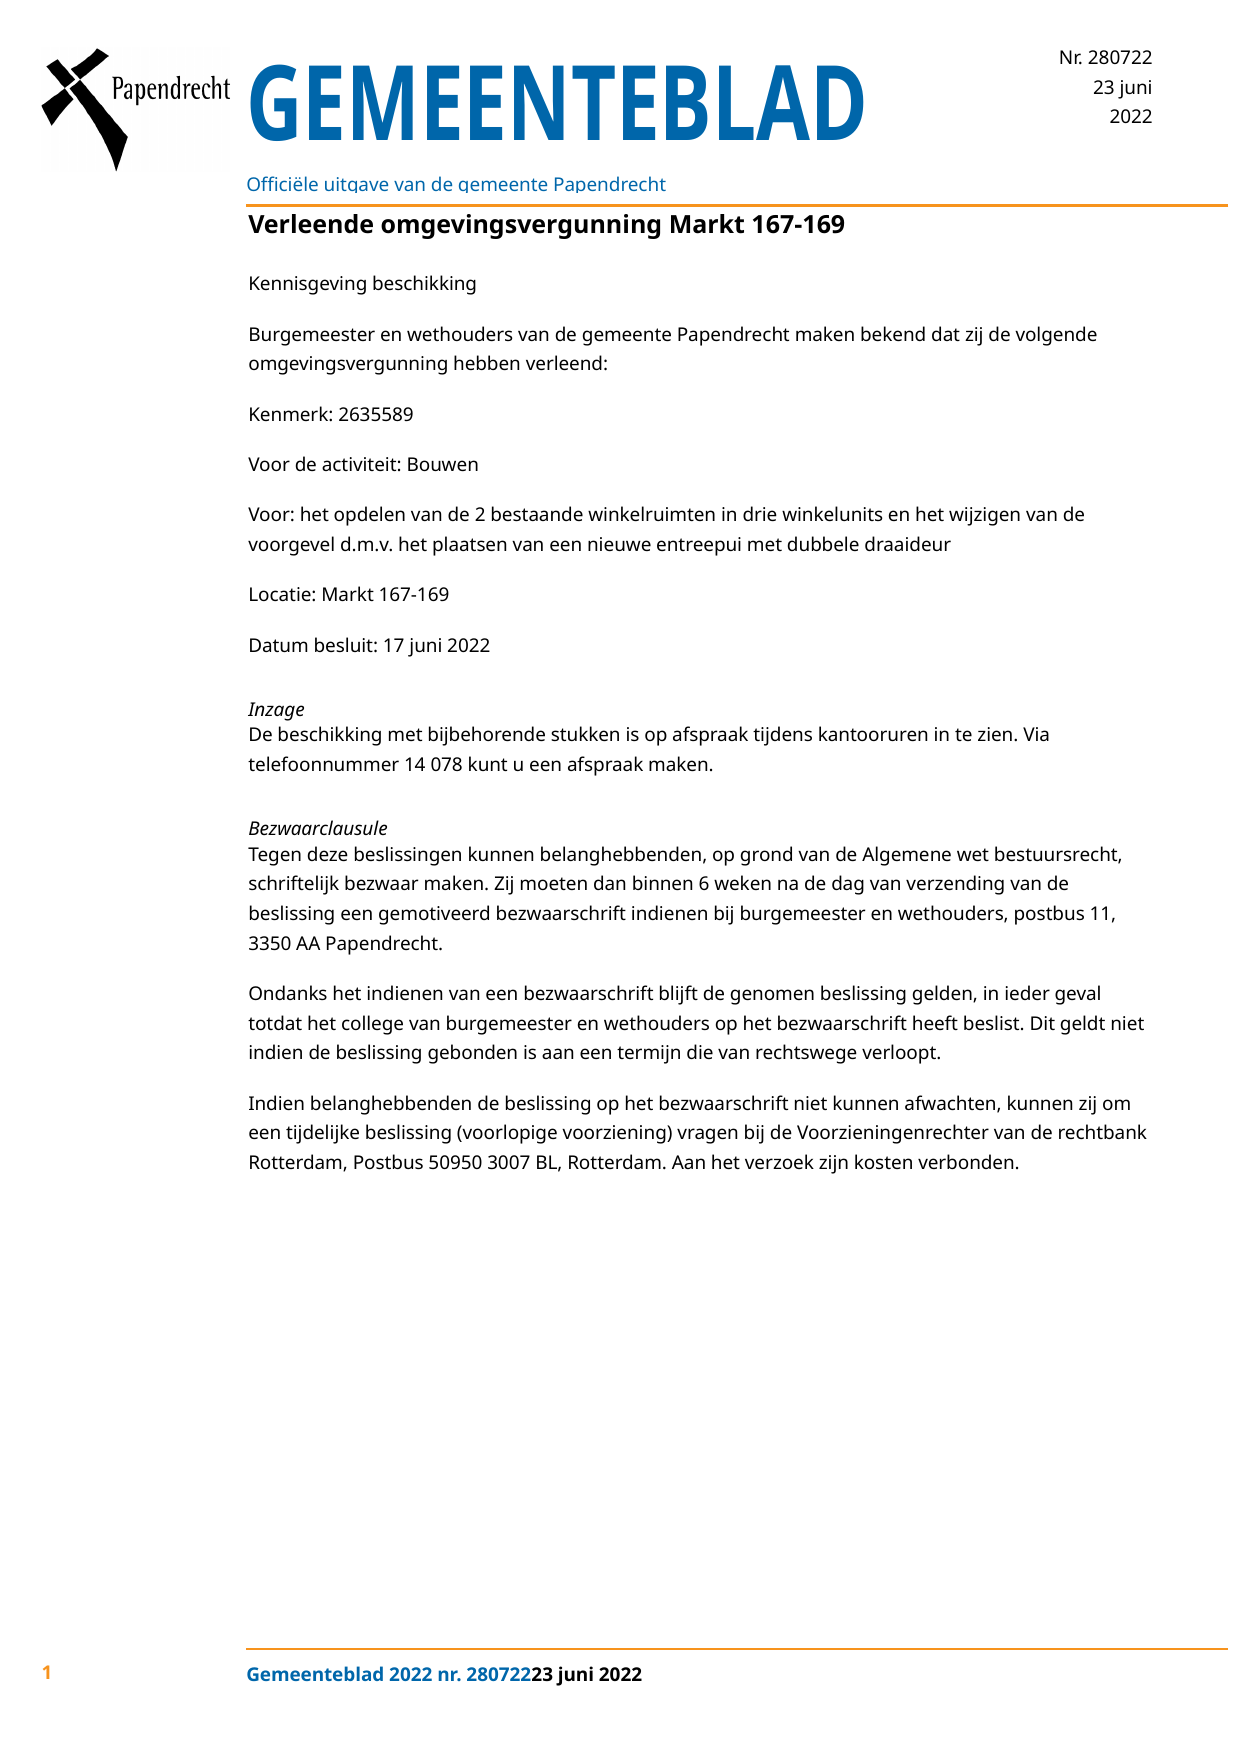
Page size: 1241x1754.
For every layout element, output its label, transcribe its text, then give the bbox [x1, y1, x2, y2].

text Inzage [248, 696, 1152, 722]
text Kenmerk: 2635589 [248, 401, 1152, 426]
text Datum besluit: 17 juni 2022 [248, 632, 1152, 658]
text Tegen deze beslissingen kunnen belanghebbenden, op grond van de Algemene wet bestuursrecht, schriftelijk bezwaar maken. Zij moeten dan binnen 6 weken na de dag van verzending van de beslissing een gemotiveerd bezwaarschrift indienen bij burgemeester en wethouders, postbus 11, 3350 AA Papendrecht. [248, 841, 1152, 955]
text Indien belanghebbenden de beslissing op het bezwaarschrift niet kunnen afwachten, kunnen zij om een tijdelijke beslissing (voorlopige voorziening) vragen bij de Voorzieningenrechter van de rechtbank Rotterdam, Postbus 50950 3007 BL, Rotterdam. Aan het verzoek zijn kosten verbonden. [248, 1090, 1152, 1174]
text Verleende omgevingsvergunning Markt 167-169 [248, 207, 1152, 241]
text Burgemeester en wethouders van de gemeente Papendrecht maken bekend dat zij de volgende omgevingsvergunning hebben verleend: [248, 321, 1152, 376]
text Bezwaarclausule [248, 815, 1152, 841]
text Kennisgeving beschikking [248, 270, 1152, 296]
text Voor de activiteit: Bouwen [248, 451, 1152, 477]
text De beschikking met bijbehorende stukken is op afspraak tijdens kantooruren in te zien. Via telefoonnummer 14 078 kunt u een afspraak maken. [248, 722, 1152, 777]
text Ondanks het indienen van een bezwaarschrift blijft de genomen beslissing gelden, in ieder geval totdat het college van burgemeester en wethouders op het bezwaarschrift heeft beslist. Dit geldt niet indien de beslissing gebonden is aan een termijn die van rechtswege verloopt. [248, 980, 1152, 1065]
text Locatie: Markt 167-169 [248, 582, 1152, 607]
text Voor: het opdelen van de 2 bestaande winkelruimten in drie winkelunits en het wijzigen van de voorgevel d.m.v. het plaatsen van een nieuwe entreepui met dubbele draaideur [248, 502, 1152, 557]
picture [41, 47, 231, 172]
